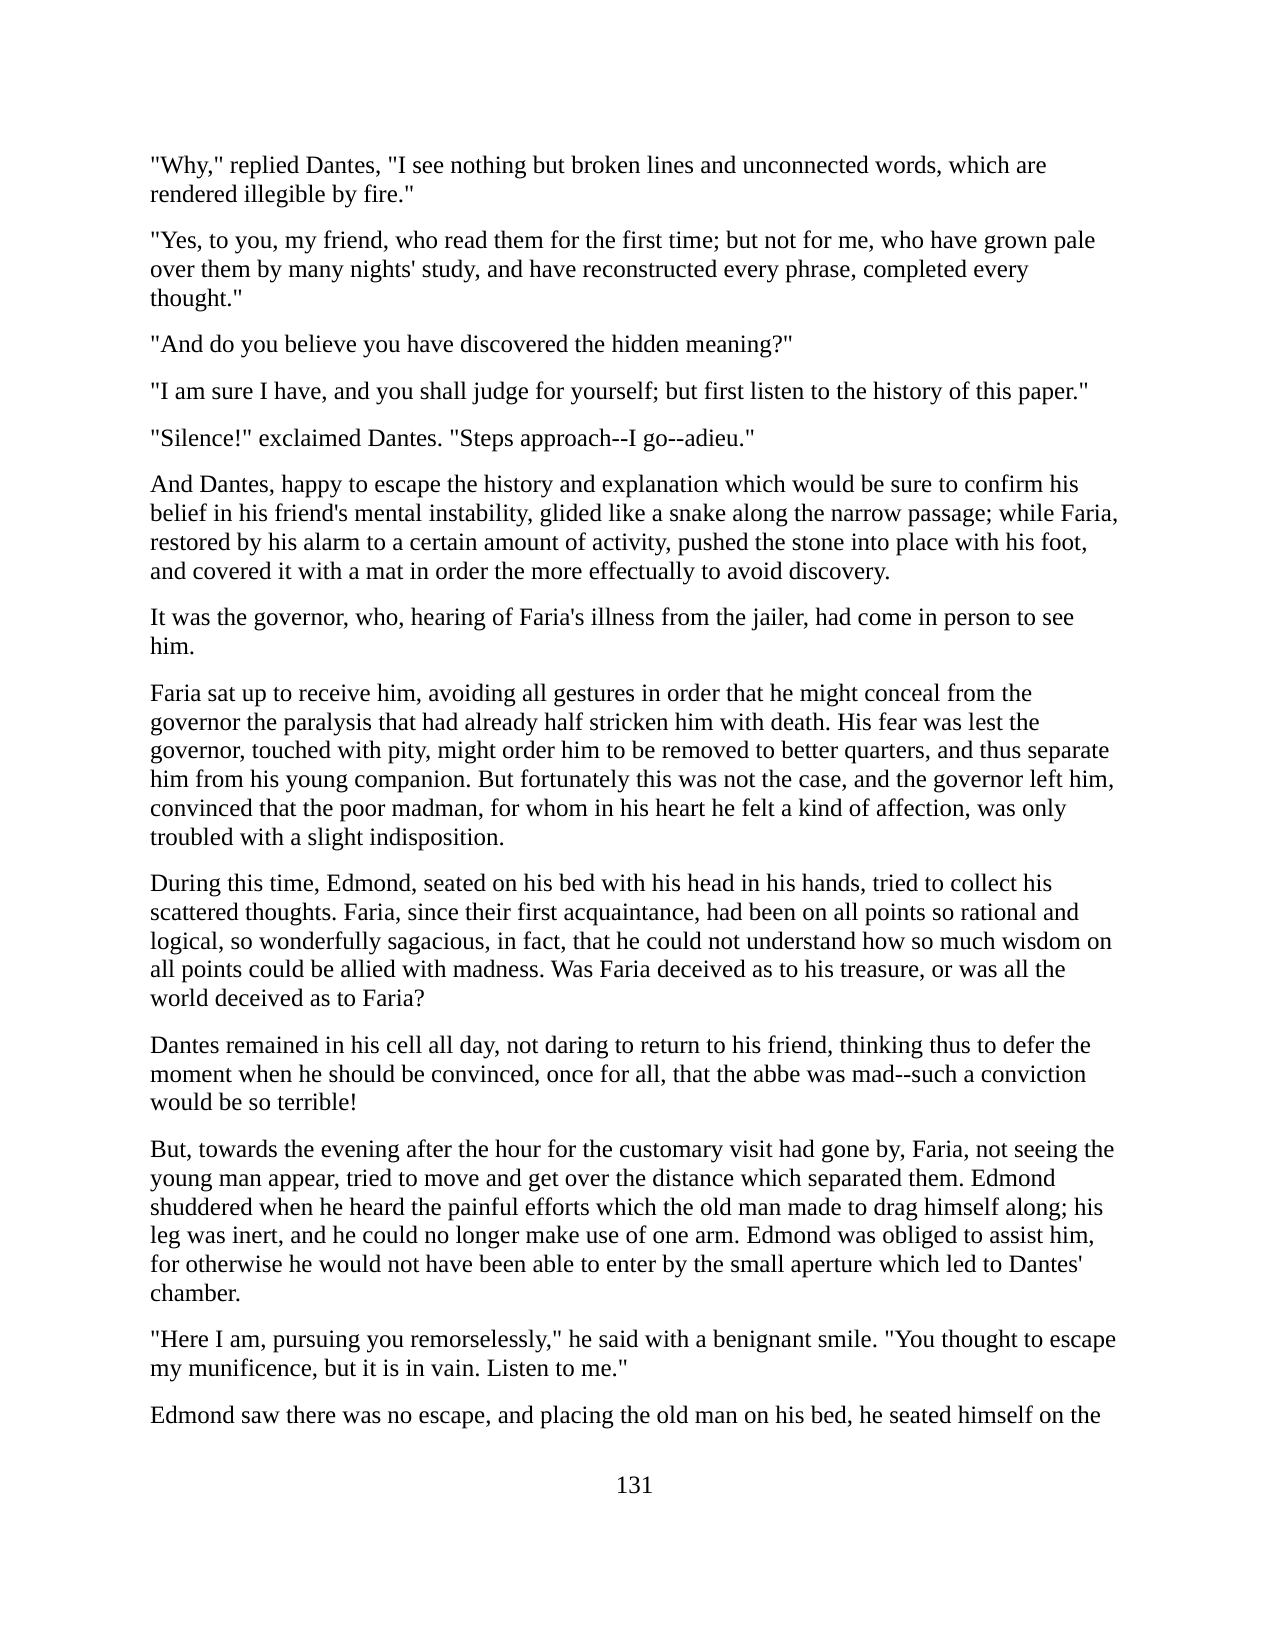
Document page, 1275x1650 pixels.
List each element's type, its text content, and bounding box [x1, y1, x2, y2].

text Faria sat up to receive him, avoiding all gestures in order that he might conceal from the governor the paralysis that had already half stricken him with death. His fear was lest the governor, touched with pity, might order him to be removed to better quarters, and thus separate him from his young companion. But fortunately this was not the case, and the governor left him, convinced that the poor madman, for whom in his heart he felt a kind of affection, was only troubled with a slight indisposition. [150, 678, 1125, 850]
text And Dantes, happy to escape the history and explanation which would be sure to confirm his belief in his friend's mental instability, glided like a snake along the narrow passage; while Faria, restored by his alarm to a certain amount of activity, pushed the stone into place with his foot, and covered it with a mat in order the more effectually to avoid discovery. [150, 469, 1125, 584]
text "Why," replied Dantes, "I see nothing but broken lines and unconnected words, which are rendered illegible by fire." [150, 150, 1125, 207]
text Edmond saw there was no escape, and placing the old man on his bed, he seated himself on the [150, 1400, 1125, 1429]
text It was the governor, who, hearing of Faria's illness from the jailer, had come in person to see him. [150, 602, 1125, 660]
text Dantes remained in his cell all day, not daring to return to his friend, thinking thus to defer the moment when he should be convinced, once for all, that the abbe was mad--such a conviction would be so terrible! [150, 1030, 1125, 1116]
text "Silence!" exclaimed Dantes. "Steps approach--I go--adieu." [150, 423, 1125, 452]
text "Here I am, pursuing you remorselessly," he said with a benignant smile. "You thought to escape my munificence, but it is in vain. Listen to me." [150, 1324, 1125, 1382]
text During this time, Edmond, seated on his bed with his head in his hands, tried to collect his scattered thoughts. Faria, since their first acquaintance, had been on all points so rational and logical, so wonderfully sagacious, in fact, that he could not understand how so much wisdom on all points could be allied with madness. Was Faria deceived as to his treasure, or was all the world deceived as to Faria? [150, 868, 1125, 1012]
text But, towards the evening after the hour for the customary visit had gone by, Faria, not seeing the young man appear, tried to move and get over the distance which separated them. Edmond shuddered when he heard the painful efforts which the old man made to drag himself along; his leg was inert, and he could no longer make use of one arm. Edmond was obliged to assist him, for otherwise he would not have been able to enter by the small aperture which led to Dantes' chamber. [150, 1134, 1125, 1307]
text "Yes, to you, my friend, who read them for the first time; but not for me, who have grown pale over them by many nights' study, and have reconstructed every phrase, completed every thought." [150, 225, 1125, 312]
text "And do you believe you have discovered the hidden meaning?" [150, 329, 1125, 358]
text "I am sure I have, and you shall judge for yourself; but first listen to the history of this paper." [150, 376, 1125, 405]
